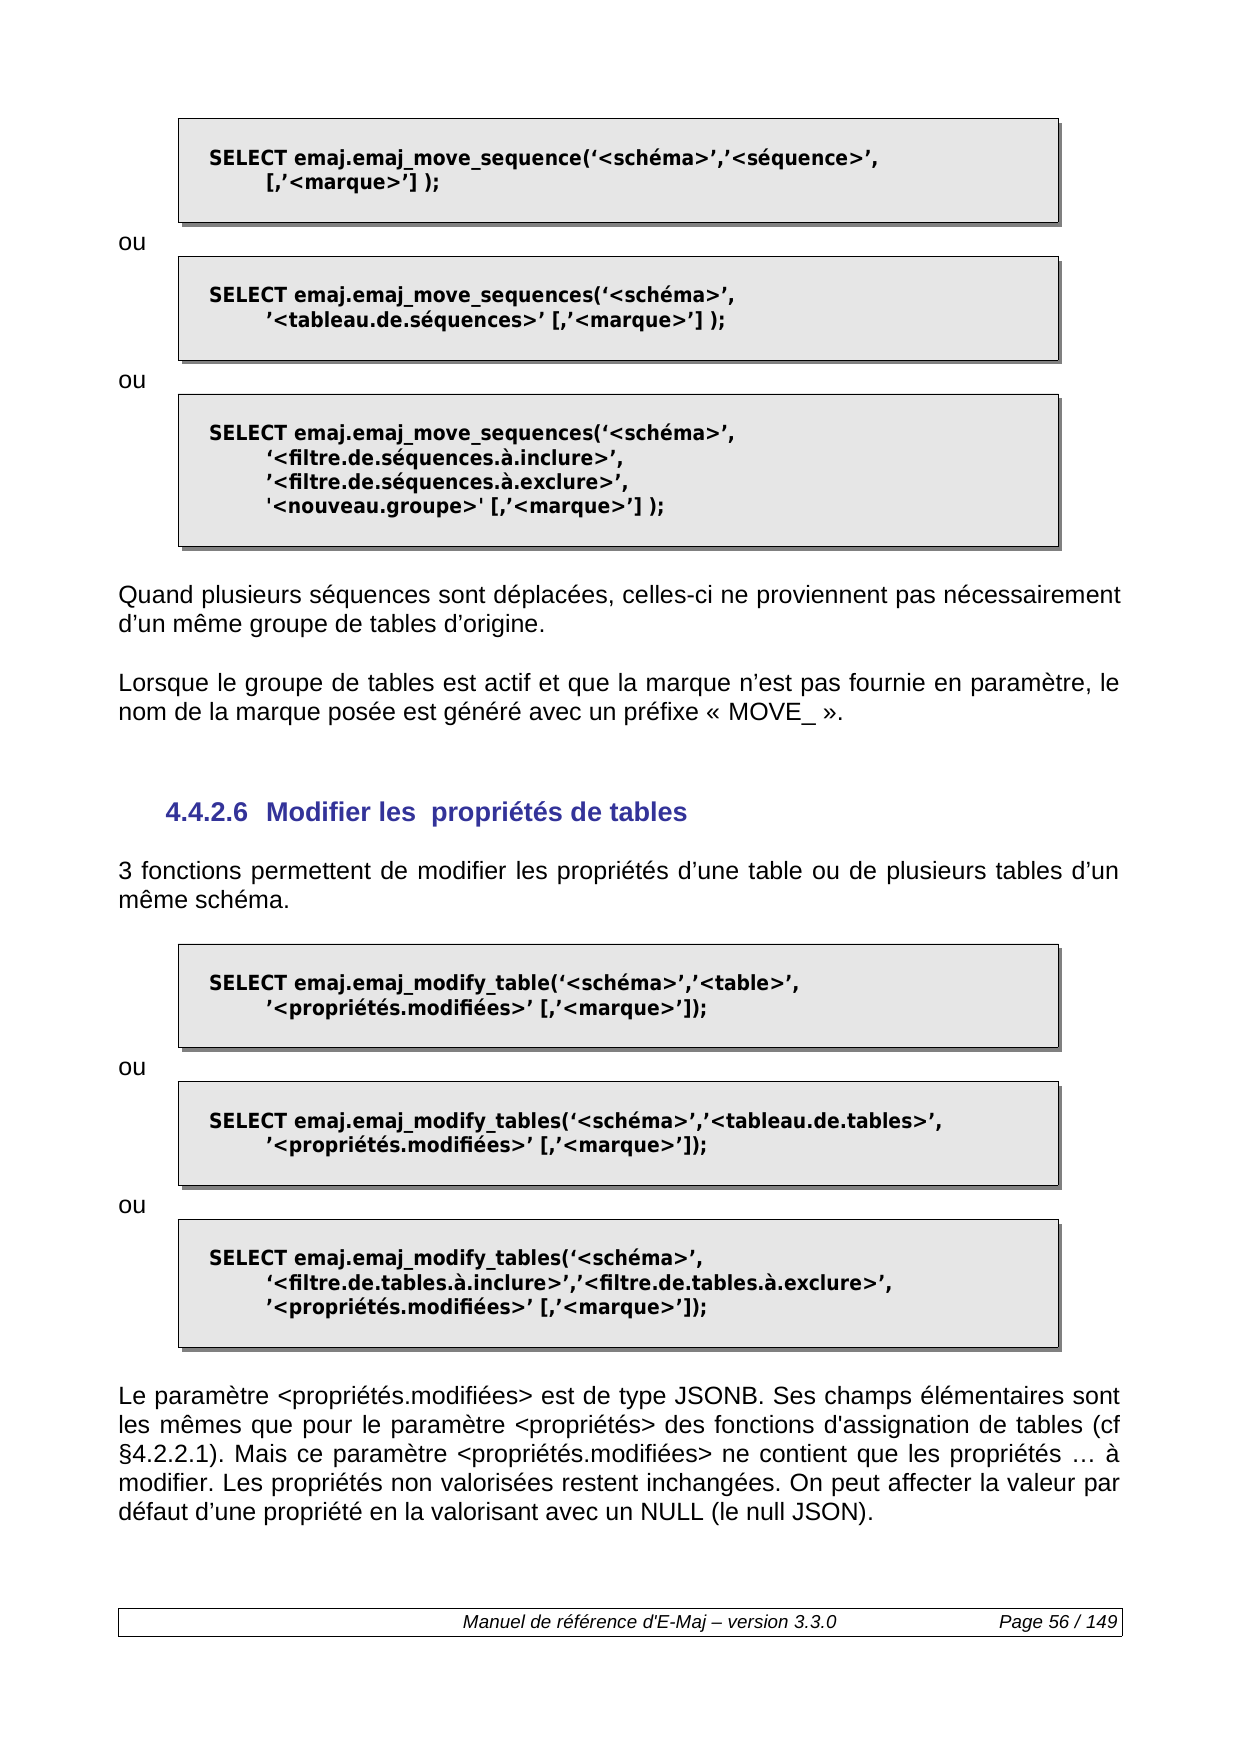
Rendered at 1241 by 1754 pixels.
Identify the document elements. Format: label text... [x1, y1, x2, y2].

text ’<tableau.de.séquences>’ [,’<marque>’] ); [179, 305, 1058, 329]
text SELECT emaj.emaj_modify_tables(‘<schéma>’,’<tableau.de.tables>’, [179, 1106, 1058, 1130]
text ou [118, 1052, 1122, 1081]
text '<nouveau.groupe>' [,’<marque>’] ); [179, 491, 1058, 516]
text Quand plusieurs séquences sont déplacées, celles-ci ne proviennent pas nécessairement d’un même groupe de tables d’origine. [118, 580, 1122, 638]
text ’<propriétés.modifiées>’ [,’<marque>’]); [179, 1292, 1058, 1317]
text SELECT emaj.emaj_move_sequence(‘<schéma>’,’<séquence>’, [179, 143, 1058, 167]
text 3 fonctions permettent de modifier les propriétés d’une table ou de plusieurs tables d’un même schéma. [118, 856, 1122, 914]
text SELECT emaj.emaj_move_sequences(‘<schéma>’, [179, 280, 1058, 305]
text Lorsque le groupe de tables est actif et que la marque n’est pas fournie en paramètre, le nom de la marque posée est généré avec un préfixe « MOVE_ ». [118, 667, 1122, 726]
text SELECT emaj.emaj_move_sequences(‘<schéma>’, [179, 418, 1058, 442]
text ‘<filtre.de.séquences.à.inclure>’, [179, 442, 1058, 467]
text Le paramètre <propriétés.modifiées> est de type JSONB. Ses champs élémentaires sont les mêmes que pour le paramètre <propriétés> des fonctions d'assignation de tables (cf §4.2.2.1). Mais ce paramètre <propriétés.modifiées> ne contient que les propriétés … à modifier. Les propriétés non valorisées restent inchangées. On peut affecter la valeur par défaut d’une propriété en la valorisant avec un NULL (le null JSON). [118, 1381, 1122, 1526]
text SELECT emaj.emaj_modify_tables(‘<schéma>’, [179, 1243, 1058, 1268]
text ou [118, 1190, 1122, 1219]
subtitle Modifier les propriétés de tables [165, 796, 1122, 827]
text [,’<marque>’] ); [179, 167, 1058, 192]
text ’<propriétés.modifiées>’ [,’<marque>’]); [179, 1130, 1058, 1154]
text ’<filtre.de.séquences.à.exclure>’, [179, 467, 1058, 491]
text ’<propriétés.modifiées>’ [,’<marque>’]); [179, 992, 1058, 1017]
text SELECT emaj.emaj_modify_table(‘<schéma>’,’<table>’, [179, 968, 1058, 992]
text ou [118, 364, 1122, 393]
text ‘<filtre.de.tables.à.inclure>’,’<filtre.de.tables.à.exclure>’, [179, 1268, 1058, 1292]
text ou [118, 227, 1122, 256]
